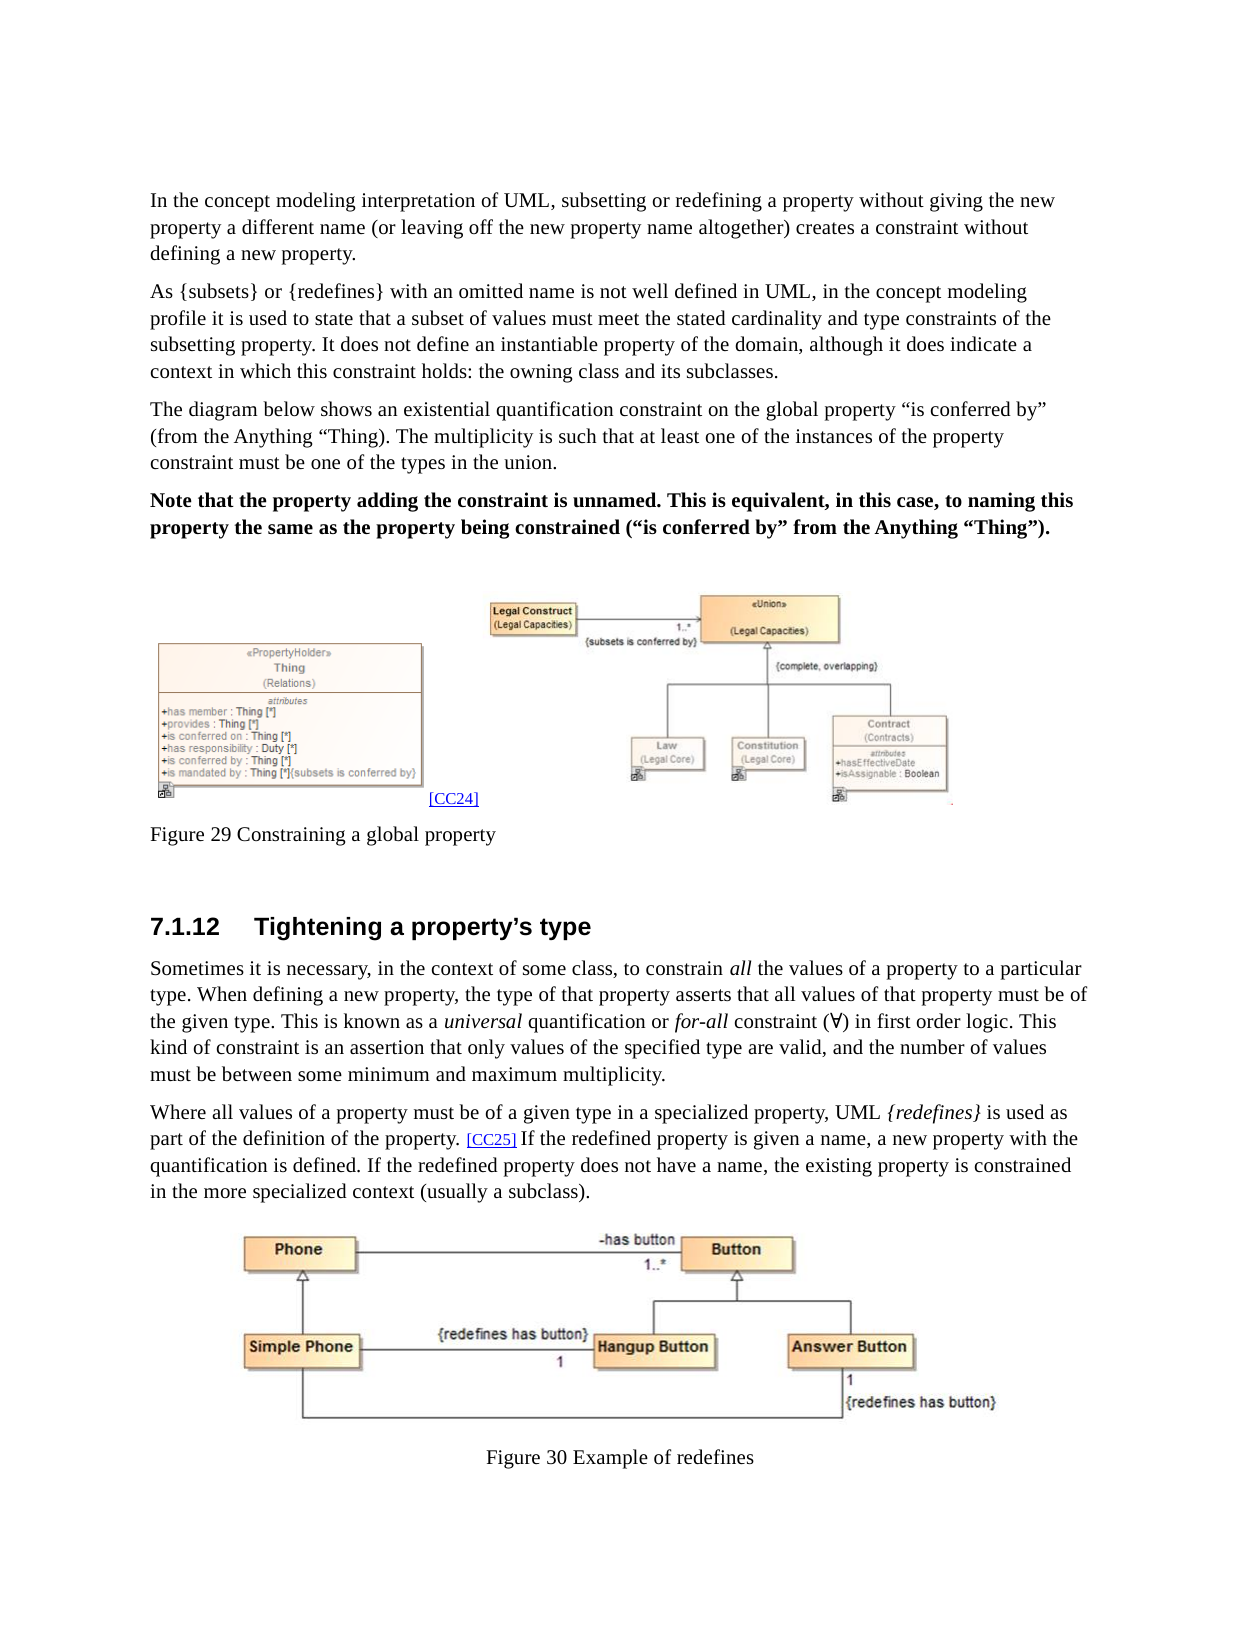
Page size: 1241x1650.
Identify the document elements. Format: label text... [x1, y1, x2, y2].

text Note that the property adding the constraint is unnamed. This is equivalent, in this case, to naming this property the same as the property being constrained (“is conferred by” from the Anything “Thing”). [150, 488, 1090, 539]
text In the concept modeling interpretation of UML, subsetting or redefining a property without giving the new property a different name (or leaving off the new property name altogether) creates a constraint without defining a new property. [150, 188, 1090, 265]
text Sometimes it is necessary, in the context of some class, to constrain all the values of a property to a particular type. When defining a new property, the type of that property asserts that all values of that property must be of the given type. This is known as a universal quantification or for-all constraint (∀) in first order logic. This kind of constraint is an assertion that only values of the specified type are valid, and the number of values must be between some minimum and maximum multiplicity. [150, 956, 1090, 1086]
text The diagram below shows an existential quantification constraint on the global property “is conferred by” (from the Anything “Thing). The multiplicity is such that at least one of the instances of the property constraint must be one of the types in the union. [150, 397, 1090, 474]
subtitle Tightening a property’s type [150, 912, 1090, 941]
text As {subsets} or {redefines} with an omitted name is not well defined in UML, in the concept modeling profile it is used to state that a subset of values must meet the stated cardinality and type constraints of the subsetting property. It does not define an instantiable property of the domain, although it does indicate a context in which this constraint holds: the owning class and its subclasses. [150, 279, 1090, 383]
text Where all values of a property must be of a given type in a specialized property, UML {redefines} is used as part of the definition of the property. [CC25] If the redefined property is given a name, a new property with the quantification is defined. If the redefined property does not have a name, the existing property is constrained in the more specialized context (usually a subclass). [150, 1100, 1090, 1203]
text [CC24] [150, 591, 1090, 808]
picture [482, 591, 953, 805]
picture [150, 634, 429, 805]
text Figure 29 Constraining a global property [150, 822, 1090, 846]
picture [230, 1217, 1011, 1431]
text Figure 30 Example of redefines [150, 1445, 1090, 1469]
